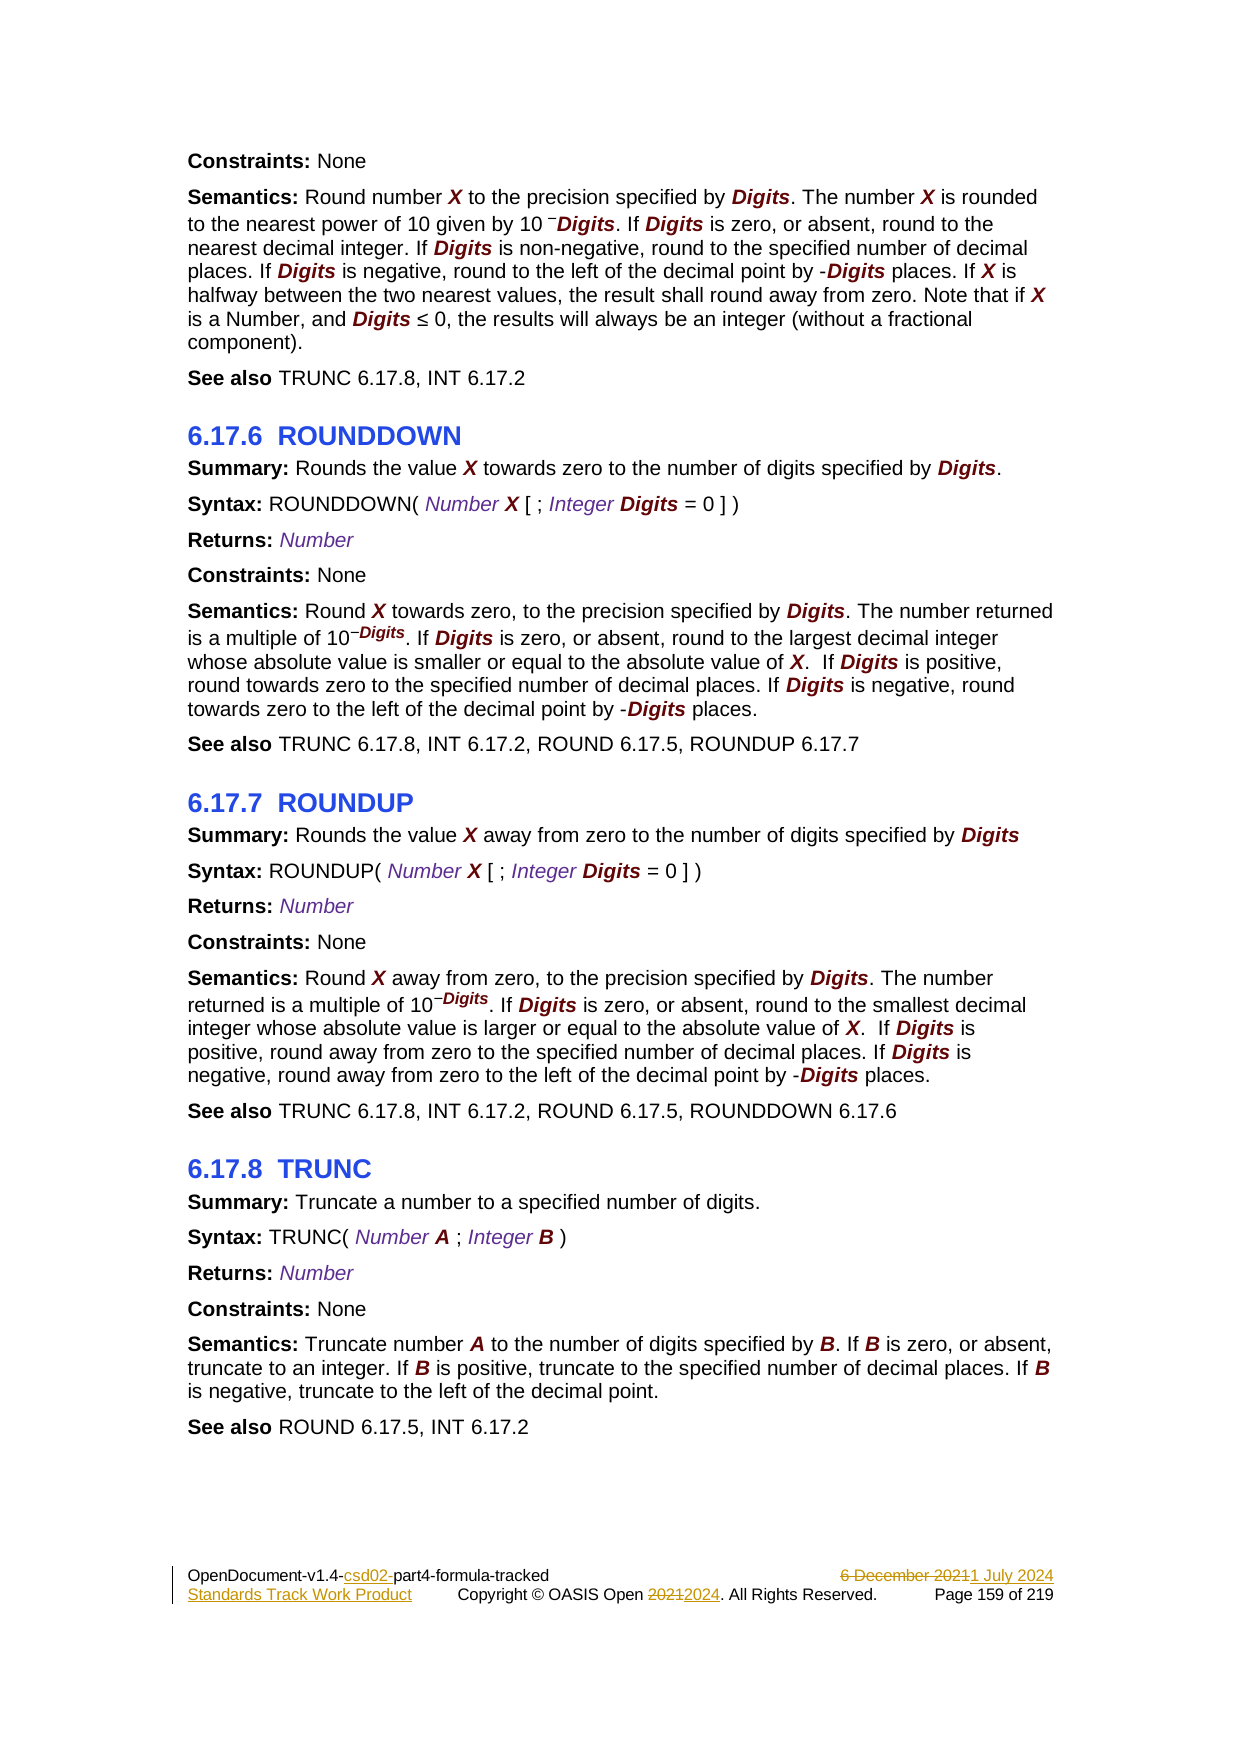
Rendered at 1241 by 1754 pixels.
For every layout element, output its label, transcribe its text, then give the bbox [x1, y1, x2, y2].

text Constraints: None [187, 150, 1053, 173]
text Syntax: ROUNDDOWN( Number X [ ; Integer Digits = 0 ] ) [187, 492, 1053, 516]
text See also TRUNC 6.17.8, INT 6.17.2, ROUND 6.17.5, ROUNDDOWN 6.17.6 [187, 1099, 1053, 1123]
text Summary: Truncate a number to a specified number of digits. [187, 1190, 1053, 1214]
text Semantics: Round number X to the precision specified by Digits. The number X is rounded to the nearest power of 10 given by 10 −Digits. If Digits is zero, or absent, round to the nearest decimal integer. If Digits is non-negative, round to the specified number of decimal places. If Digits is negative, round to the left of the decimal point by -Digits places. If X is halfway between the two nearest values, the result shall round away from zero. Note that if X is a Number, and Digits ≤ 0, the results will always be an integer (without a fractional component). [187, 186, 1053, 354]
text Summary: Rounds the value X away from zero to the number of digits specified by Digits [187, 823, 1053, 847]
text Semantics: Round X towards zero, to the precision specified by Digits. The number returned is a multiple of 10−Digits. If Digits is zero, or absent, round to the largest decimal integer whose absolute value is smaller or equal to the absolute value of X. If Digits is positive, round towards zero to the specified number of decimal places. If Digits is negative, round towards zero to the left of the decimal point by -Digits places. [187, 599, 1053, 721]
text Returns: Number [187, 528, 1053, 552]
text Syntax: TRUNC( Number A ; Integer B ) [187, 1226, 1053, 1249]
text See also TRUNC 6.17.8, INT 6.17.2 [187, 366, 1053, 390]
subtitle ROUNDDOWN [187, 421, 1053, 451]
text See also TRUNC 6.17.8, INT 6.17.2, ROUND 6.17.5, ROUNDUP 6.17.7 [187, 733, 1053, 756]
text Syntax: ROUNDUP( Number X [ ; Integer Digits = 0 ] ) [187, 859, 1053, 883]
text Semantics: Truncate number A to the number of digits specified by B. If B is zero, or absent, truncate to an integer. If B is positive, truncate to the specified number of decimal places. If B is negative, truncate to the left of the decimal point. [187, 1333, 1053, 1403]
text Summary: Rounds the value X towards zero to the number of digits specified by Digits. [187, 457, 1053, 480]
text Constraints: None [187, 564, 1053, 587]
text Semantics: Round X away from zero, to the precision specified by Digits. The number returned is a multiple of 10−Digits. If Digits is zero, or absent, round to the smallest decimal integer whose absolute value is larger or equal to the absolute value of X. If Digits is positive, round away from zero to the specified number of decimal places. If Digits is negative, round away from zero to the left of the decimal point by -Digits places. [187, 966, 1053, 1087]
text Returns: Number [187, 1261, 1053, 1285]
subtitle TRUNC [187, 1154, 1053, 1184]
text Returns: Number [187, 895, 1053, 918]
text Constraints: None [187, 1297, 1053, 1321]
text See also ROUND 6.17.5, INT 6.17.2 [187, 1415, 1053, 1439]
text Constraints: None [187, 930, 1053, 954]
subtitle ROUNDUP [187, 787, 1053, 817]
